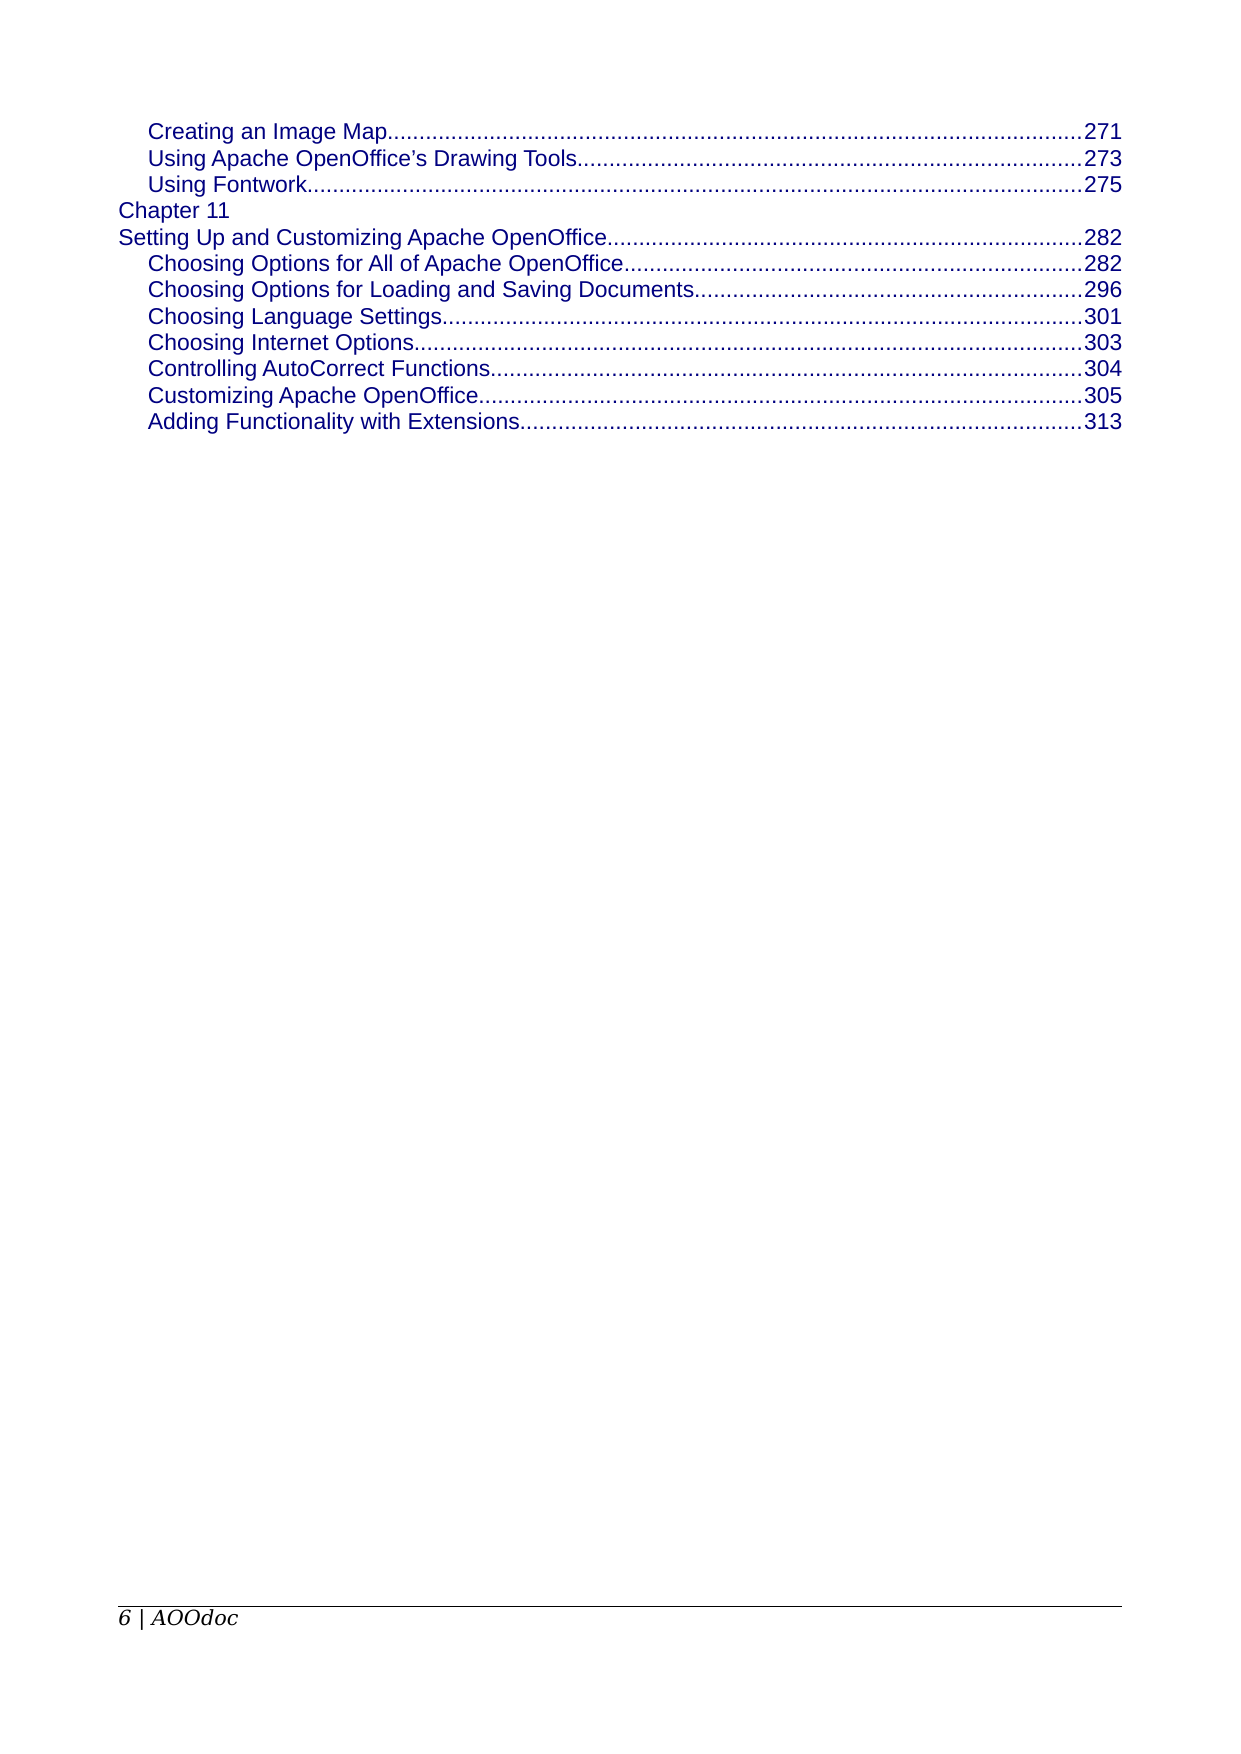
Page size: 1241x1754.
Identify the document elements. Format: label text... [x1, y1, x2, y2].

text Choosing Language Settings 301 [148, 303, 1122, 329]
text Creating an Image Map 271 [148, 118, 1122, 144]
text Customizing Apache OpenOffice 305 [148, 382, 1122, 408]
text Controlling AutoCorrect Functions 304 [148, 355, 1122, 382]
text Choosing Internet Options 303 [148, 329, 1122, 355]
text Choosing Options for All of Apache OpenOffice 282 [148, 250, 1122, 276]
text Choosing Options for Loading and Saving Documents 296 [148, 276, 1122, 303]
text Adding Functionality with Extensions 313 [148, 408, 1122, 434]
text Using Fontwork 275 [148, 171, 1122, 197]
text Chapter 11 Setting Up and Customizing Apache OpenOffice 282 [118, 197, 1122, 250]
text Using Apache OpenOffice’s Drawing Tools 273 [148, 144, 1122, 171]
